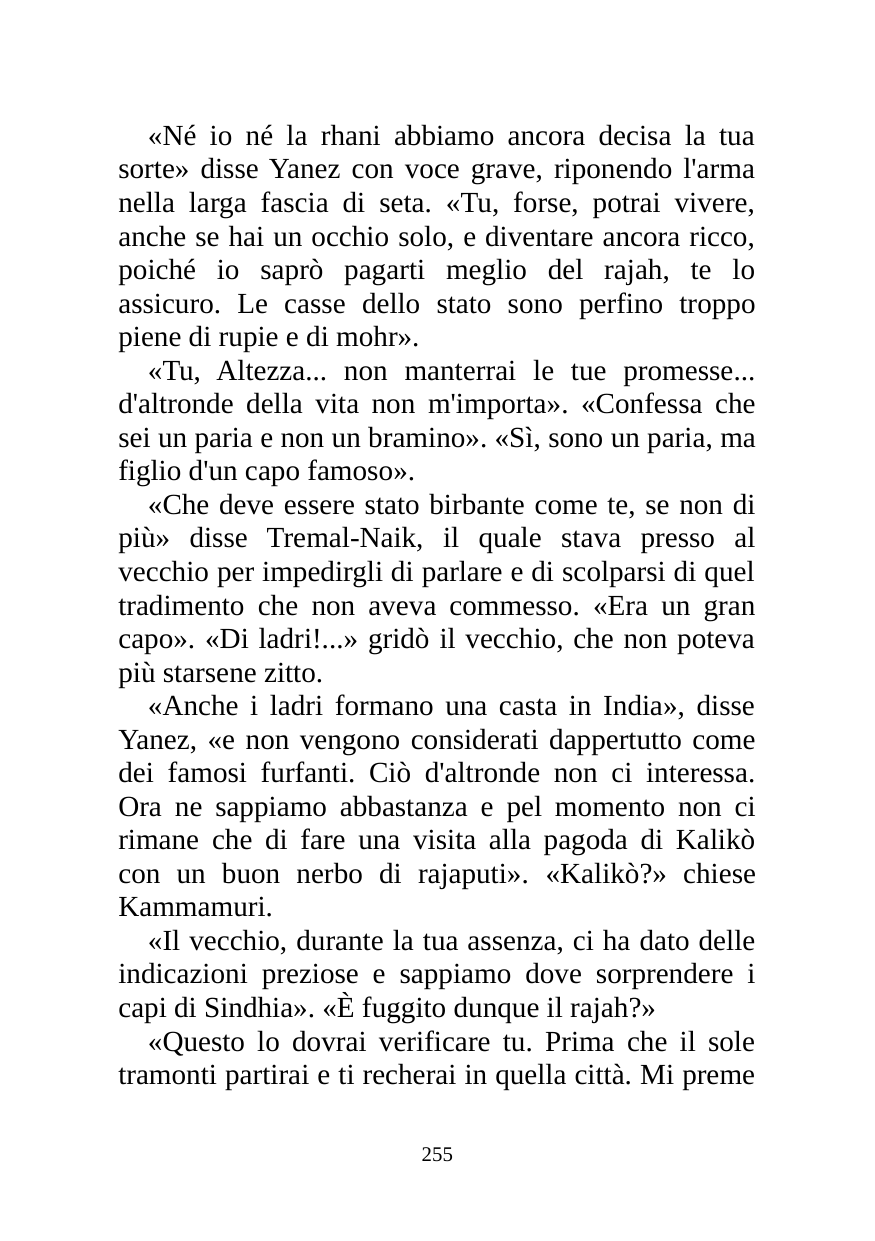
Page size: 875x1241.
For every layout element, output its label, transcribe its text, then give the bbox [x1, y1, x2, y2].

text «Che deve essere stato birbante come te, se non di più» disse Tremal-Naik, il quale stava presso al vecchio per impedirgli di parlare e di scolparsi di quel tradimento che non aveva commesso. «Era un gran capo». «Di ladri!...» gridò il vecchio, che non poteva più starsene zitto. [118, 487, 756, 688]
text «Né io né la rhani abbiamo ancora decisa la tua sorte» disse Yanez con voce grave, riponendo l'arma nella larga fascia di seta. «Tu, forse, potrai vivere, anche se hai un occhio solo, e diventare ancora ricco, poiché io saprò pagarti meglio del rajah, te lo assicuro. Le casse dello stato sono perfino troppo piene di rupie e di mohr». [118, 118, 756, 353]
text «Tu, Altezza... non manterrai le tue promesse... d'altronde della vita non m'importa». «Confessa che sei un paria e non un bramino». «Sì, sono un paria, ma figlio d'un capo famoso». [118, 353, 756, 487]
text «Questo lo dovrai verificare tu. Prima che il sole tramonti partirai e ti recherai in quella città. Mi preme [118, 1024, 756, 1091]
text «Anche i ladri formano una casta in India», disse Yanez, «e non vengono considerati dappertutto come dei famosi furfanti. Ciò d'altronde non ci interessa. Ora ne sappiamo abbastanza e pel momento non ci rimane che di fare una visita alla pagoda di Kalikò con un buon nerbo di rajaputi». «Kalikò?» chiese Kammamuri. [118, 688, 756, 923]
text «Il vecchio, durante la tua assenza, ci ha dato delle indicazioni preziose e sappiamo dove sorprendere i capi di Sindhia». «È fuggito dunque il rajah?» [118, 923, 756, 1024]
